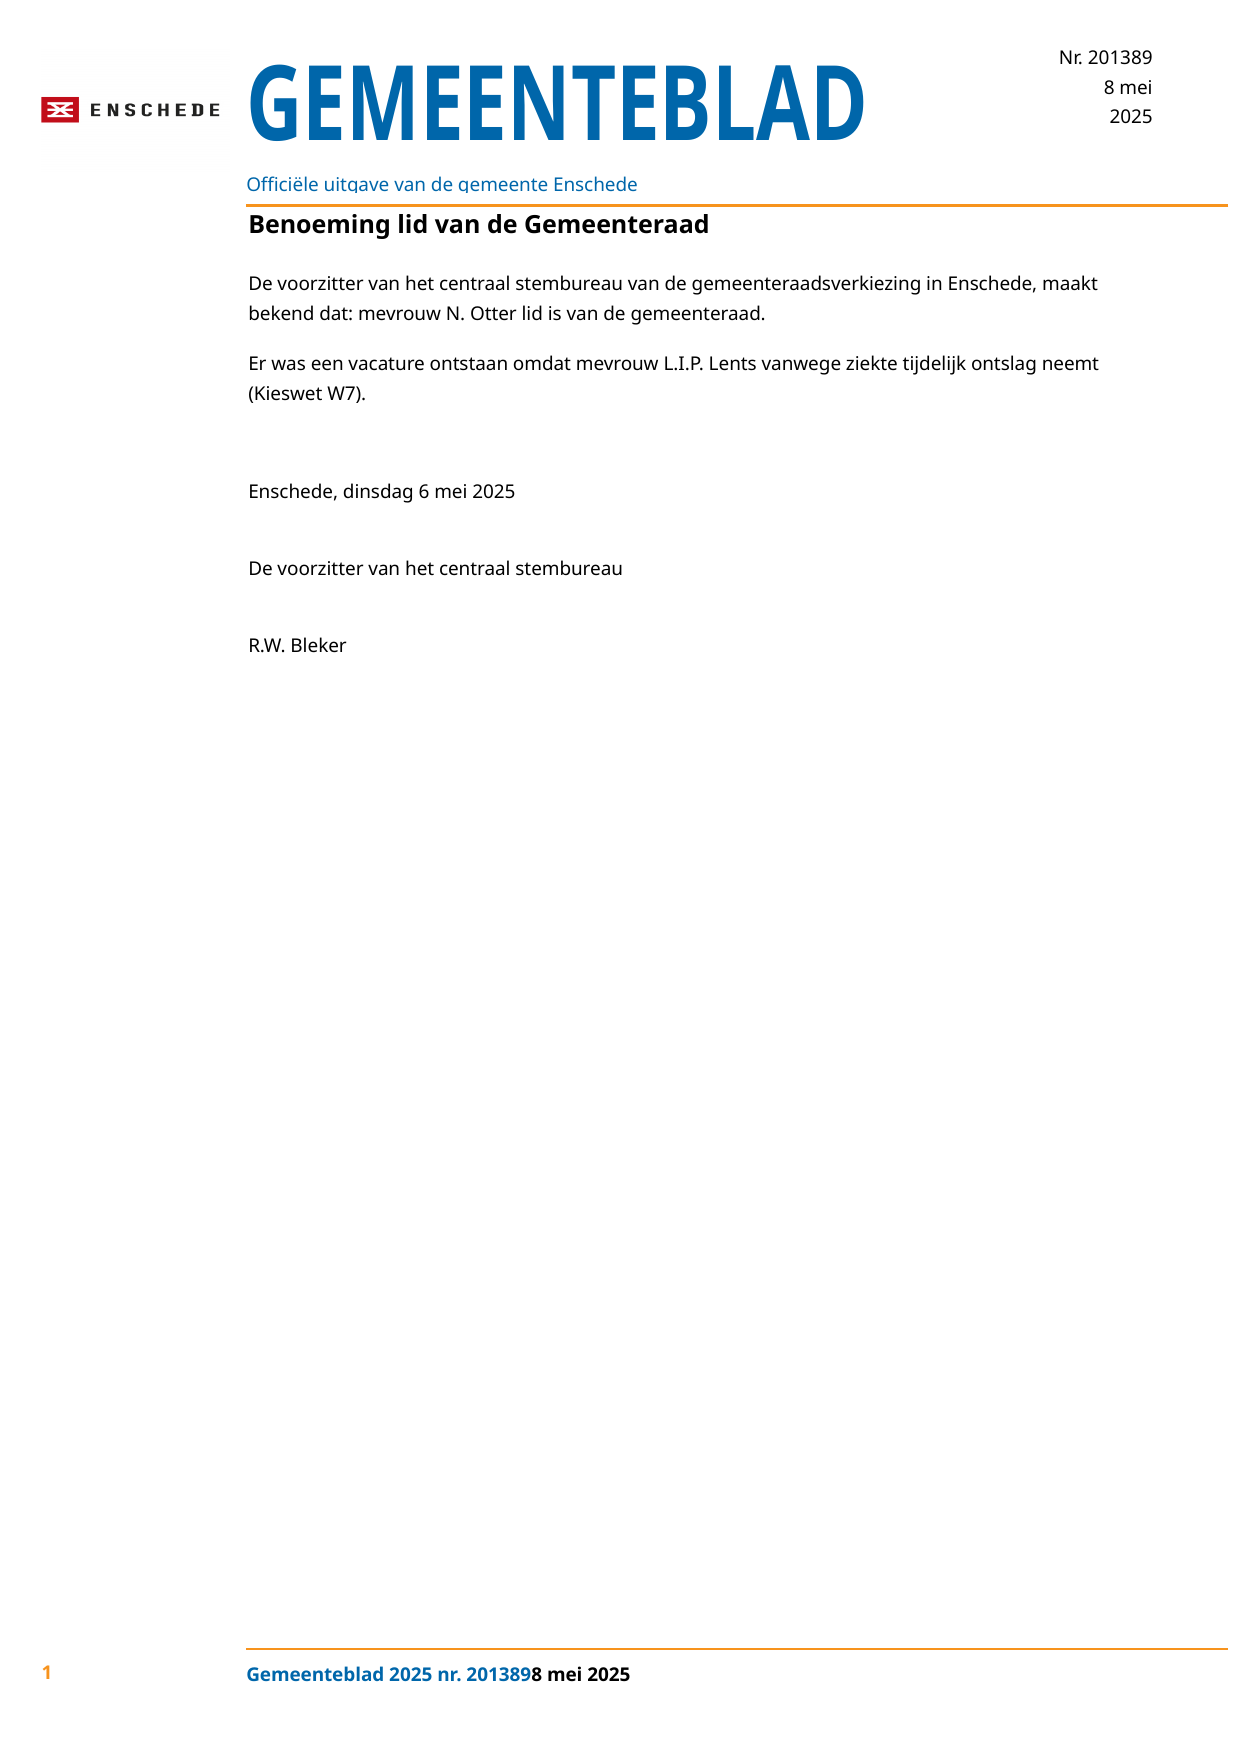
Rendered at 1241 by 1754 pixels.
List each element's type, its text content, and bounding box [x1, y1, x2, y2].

text De voorzitter van het centraal stembureau [248, 555, 1152, 581]
text Benoeming lid van de Gemeenteraad [248, 207, 1152, 241]
picture [41, 47, 231, 172]
text Er was een vacature ontstaan omdat mevrouw L.I.P. Lents vanwege ziekte tijdelijk ontslag neemt (Kieswet W7). [248, 350, 1152, 406]
text R.W. Bleker [248, 632, 1152, 658]
text Enschede, dinsdag 6 mei 2025 [248, 478, 1152, 504]
text De voorzitter van het centraal stembureau van de gemeenteraadsverkiezing in Enschede, maakt bekend dat: mevrouw N. Otter lid is van de gemeenteraad. [248, 270, 1152, 326]
